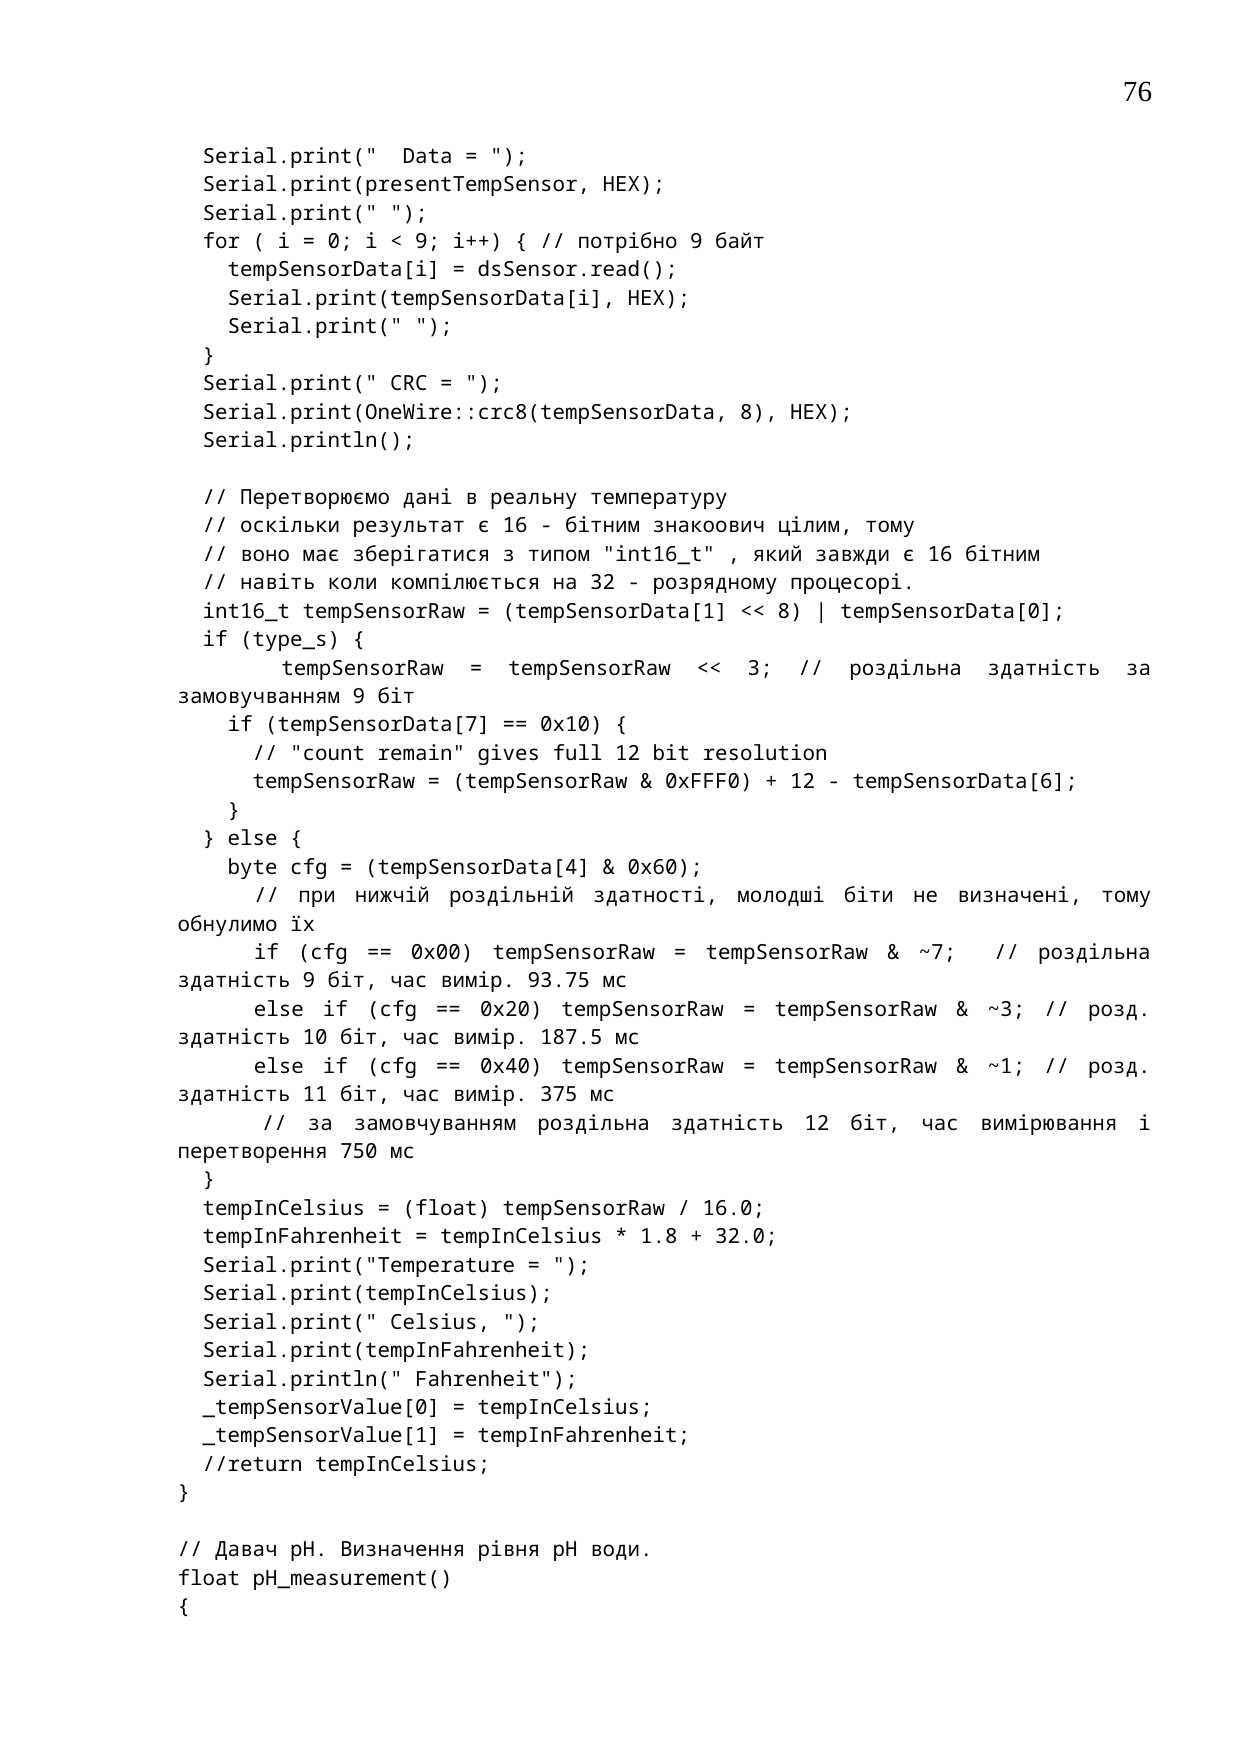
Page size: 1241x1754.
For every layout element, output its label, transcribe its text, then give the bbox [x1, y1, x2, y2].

text if (cfg == 0x00) tempSensorRaw = tempSensorRaw & ~7; // роздільна здатність 9 біт, час вимір. 93.75 мс [177, 937, 1152, 994]
text _tempSensorValue[0] = tempInCelsius; [177, 1392, 1152, 1421]
text Serial.println(); [177, 425, 1152, 454]
text tempSensorRaw = (tempSensorRaw & 0xFFF0) + 12 - tempSensorData[6]; [177, 766, 1152, 795]
text Serial.print(" "); [177, 311, 1152, 340]
text } [177, 1477, 1152, 1506]
text Serial.print(tempInCelsius); [177, 1278, 1152, 1307]
text // "count remain" gives full 12 bit resolution [177, 738, 1152, 766]
text } [177, 340, 1152, 368]
text _tempSensorValue[1] = tempInFahrenheit; [177, 1421, 1152, 1449]
text Serial.print(" Data = "); [177, 141, 1152, 169]
text { [177, 1591, 1152, 1619]
text byte cfg = (tempSensorData[4] & 0x60); [177, 852, 1152, 880]
text // воно має зберігатися з типом "int16_t" , який завжди є 16 бітним [177, 539, 1152, 567]
text tempSensorRaw = tempSensorRaw << 3; // роздільна здатність за замовучванням 9 біт [177, 653, 1152, 709]
text // при нижчій роздільній здатності, молодші біти не визначені, тому обнулимо їх [177, 880, 1152, 937]
text } [177, 1164, 1152, 1193]
text Serial.println(" Fahrenheit"); [177, 1364, 1152, 1392]
text // оскільки результат є 16 - бітним знакоович цілим, тому [177, 511, 1152, 539]
text tempSensorData[i] = dsSensor.read(); [177, 254, 1152, 283]
text } else { [177, 823, 1152, 852]
text // навіть коли компілюється на 32 - розрядному процесорі. [177, 567, 1152, 596]
text // Перетворюємо дані в реальну температуру [177, 482, 1152, 511]
text float pH_measurement() [177, 1563, 1152, 1591]
text else if (cfg == 0x40) tempSensorRaw = tempSensorRaw & ~1; // розд. здатність 11 біт, час вимір. 375 мс [177, 1051, 1152, 1108]
text Serial.print(tempSensorData[i], HEX); [177, 283, 1152, 311]
text Serial.print(" CRC = "); [177, 368, 1152, 397]
text Serial.print(OneWire::crc8(tempSensorData, 8), HEX); [177, 397, 1152, 425]
text if (type_s) { [177, 624, 1152, 653]
text Serial.print(" "); [177, 198, 1152, 226]
text Serial.print(tempInFahrenheit); [177, 1335, 1152, 1364]
text else if (cfg == 0x20) tempSensorRaw = tempSensorRaw & ~3; // розд. здатність 10 біт, час вимір. 187.5 мс [177, 994, 1152, 1051]
text Serial.print(presentTempSensor, HEX); [177, 169, 1152, 198]
text tempInCelsius = (float) tempSensorRaw / 16.0; [177, 1193, 1152, 1221]
text int16_t tempSensorRaw = (tempSensorData[1] << 8) | tempSensorData[0]; [177, 596, 1152, 624]
text tempInFahrenheit = tempInCelsius * 1.8 + 32.0; [177, 1221, 1152, 1250]
text // Давач pH. Визначення рівня pH води. [177, 1534, 1152, 1563]
text //return tempInCelsius; [177, 1449, 1152, 1477]
text for ( i = 0; i < 9; i++) { // потрібно 9 байт [177, 226, 1152, 254]
text } [177, 795, 1152, 823]
text // за замовчуванням роздільна здатність 12 біт, час вимірювання і перетворення 750 мс [177, 1108, 1152, 1164]
text if (tempSensorData[7] == 0x10) { [177, 709, 1152, 738]
text Serial.print("Temperature = "); [177, 1250, 1152, 1278]
text Serial.print(" Celsius, "); [177, 1307, 1152, 1335]
